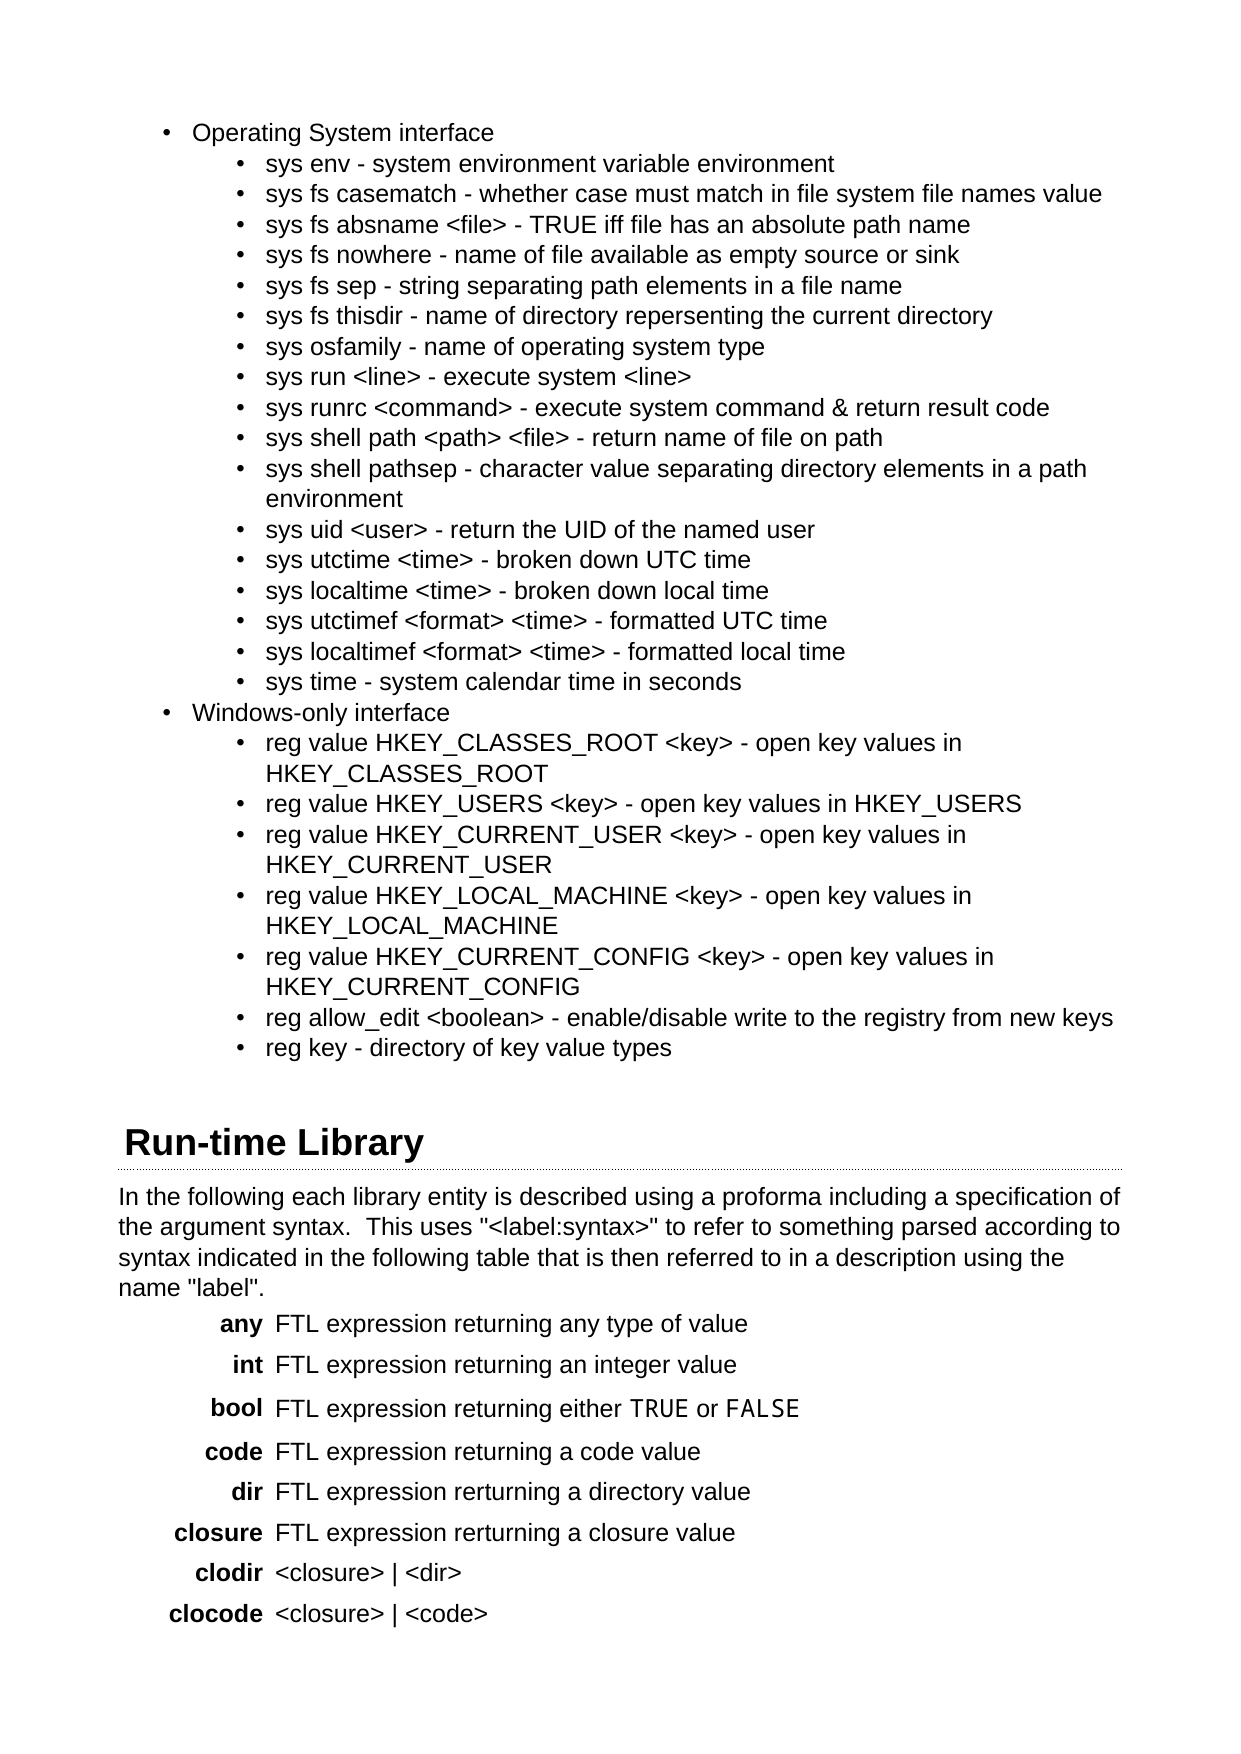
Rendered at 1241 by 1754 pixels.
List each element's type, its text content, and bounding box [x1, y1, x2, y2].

text In the following each library entity is described using a proforma including a specification of the argument syntax. This uses "<label:syntax>" to refer to something parsed according to syntax indicated in the following table that is then referred to in a description using the name "label". [118, 1182, 1122, 1302]
list sys utctime <time> - broken down UTC time [236, 545, 1122, 574]
table_cell FTL expression rerturning a closure value [269, 1512, 1122, 1552]
table_cell FTL expression rerturning a directory value [269, 1471, 1122, 1512]
table_header FTL expression returning any type of value [269, 1303, 1122, 1344]
list sys fs absname <file> - TRUE iff file has an absolute path name [236, 210, 1122, 238]
list Operating System interface [162, 118, 1122, 147]
list reg value HKEY_CURRENT_USER <key> - open key values in HKEY_CURRENT_USER [236, 820, 1122, 879]
table_header any [118, 1303, 269, 1344]
table_cell dir [118, 1471, 269, 1512]
list sys uid <user> - return the UID of the named user [236, 515, 1122, 544]
table_cell FTL expression returning either TRUE or FALSE [269, 1385, 1122, 1431]
list reg allow_edit <boolean> - enable/disable write to the registry from new keys [236, 1003, 1122, 1032]
list sys run <line> - execute system <line> [236, 362, 1122, 391]
list sys localtime <time> - broken down local time [236, 576, 1122, 605]
table_cell FTL expression returning an integer value [269, 1344, 1122, 1384]
list sys fs sep - string separating path elements in a file name [236, 271, 1122, 299]
list sys env - system environment variable environment [236, 149, 1122, 177]
list sys fs thisdir - name of directory repersenting the current directory [236, 301, 1122, 330]
list reg value HKEY_CURRENT_CONFIG <key> - open key values in HKEY_CURRENT_CONFIG [236, 942, 1122, 1001]
list reg value HKEY_USERS <key> - open key values in HKEY_USERS [236, 789, 1122, 818]
list reg value HKEY_LOCAL_MACHINE <key> - open key values in HKEY_LOCAL_MACHINE [236, 881, 1122, 940]
table_cell clodir [118, 1553, 269, 1593]
list sys fs casematch - whether case must match in file system file names value [236, 179, 1122, 208]
table_cell <closure> | <code> [269, 1593, 1122, 1634]
list reg key - directory of key value types [236, 1033, 1122, 1062]
table_cell <closure> | <dir> [269, 1553, 1122, 1593]
subtitle Run-time Library [118, 1114, 1122, 1169]
table_cell int [118, 1344, 269, 1384]
table_cell FTL expression returning a code value [269, 1431, 1122, 1471]
list sys fs nowhere - name of file available as empty source or sink [236, 240, 1122, 269]
list sys localtimef <format> <time> - formatted local time [236, 637, 1122, 666]
list sys osfamily - name of operating system type [236, 332, 1122, 361]
list sys shell path <path> <file> - return name of file on path [236, 423, 1122, 452]
list Windows-only interface [162, 698, 1122, 727]
list sys runrc <command> - execute system command & return result code [236, 393, 1122, 422]
table_cell bool [118, 1385, 269, 1431]
table_cell code [118, 1431, 269, 1471]
table_cell clocode [118, 1593, 269, 1634]
list reg value HKEY_CLASSES_ROOT <key> - open key values in HKEY_CLASSES_ROOT [236, 728, 1122, 788]
list sys time - system calendar time in seconds [236, 667, 1122, 696]
list sys utctimef <format> <time> - formatted UTC time [236, 606, 1122, 635]
table_cell closure [118, 1512, 269, 1552]
list sys shell pathsep - character value separating directory elements in a path environment [236, 454, 1122, 513]
